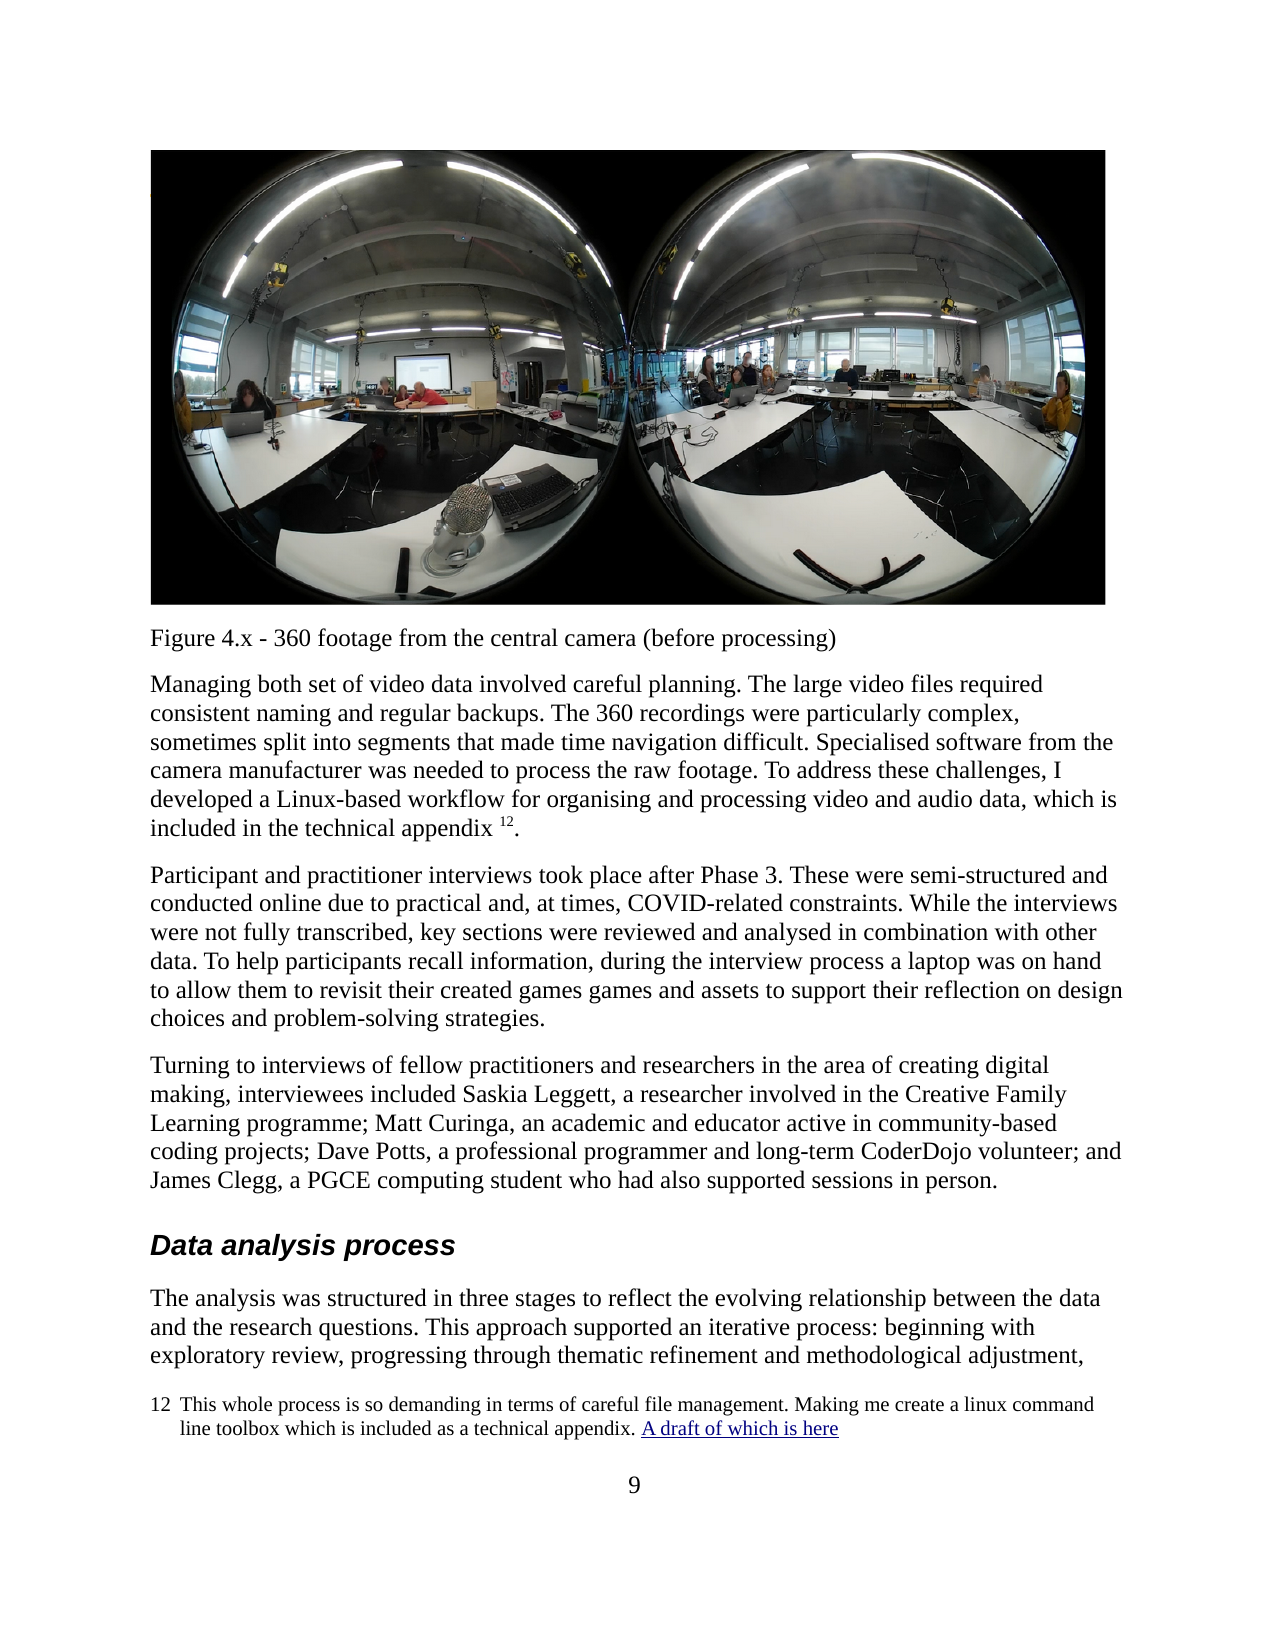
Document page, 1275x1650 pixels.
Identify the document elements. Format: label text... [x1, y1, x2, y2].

text The analysis was structured in three stages to reflect the evolving relationship between the data and the research questions. This approach supported an iterative process: beginning with exploratory review, progressing through thematic refinement and methodological adjustment, [150, 1283, 1125, 1369]
text Participant and practitioner interviews took place after Phase 3. These were semi-structured and conducted online due to practical and, at times, COVID-related constraints. While the interviews were not fully transcribed, key sections were reviewed and analysed in combination with other data. To help participants recall information, during the interview process a laptop was on hand to allow them to revisit their created games games and assets to support their reflection on design choices and problem-solving strategies. [150, 860, 1125, 1032]
text This whole process is so demanding in terms of careful file management. Making me create a linux command line toolbox which is included as a technical appendix. A draft of which is here [150, 1392, 1125, 1440]
text Figure 4.x - 360 footage from the central camera (before processing) [150, 623, 1125, 651]
picture [150, 150, 1106, 605]
text Turning to interviews of fellow practitioners and researchers in the area of creating digital making, interviewees included Saskia Leggett, a researcher involved in the Creative Family Learning programme; Matt Curinga, an academic and educator active in community-based coding projects; Dave Potts, a professional programmer and long-term CoderDojo volunteer; and James Clegg, a PGCE computing student who had also supported sessions in person. [150, 1050, 1125, 1194]
subtitle Data analysis process [150, 1228, 1125, 1261]
text Managing both set of video data involved careful planning. The large video files required consistent naming and regular backups. The 360 recordings were particularly complex, sometimes split into segments that made time navigation difficult. Specialised software from the camera manufacturer was needed to process the raw footage. To address these challenges, I developed a Linux-based workflow for organising and processing video and audio data, which is included in the technical appendix . [150, 669, 1125, 842]
